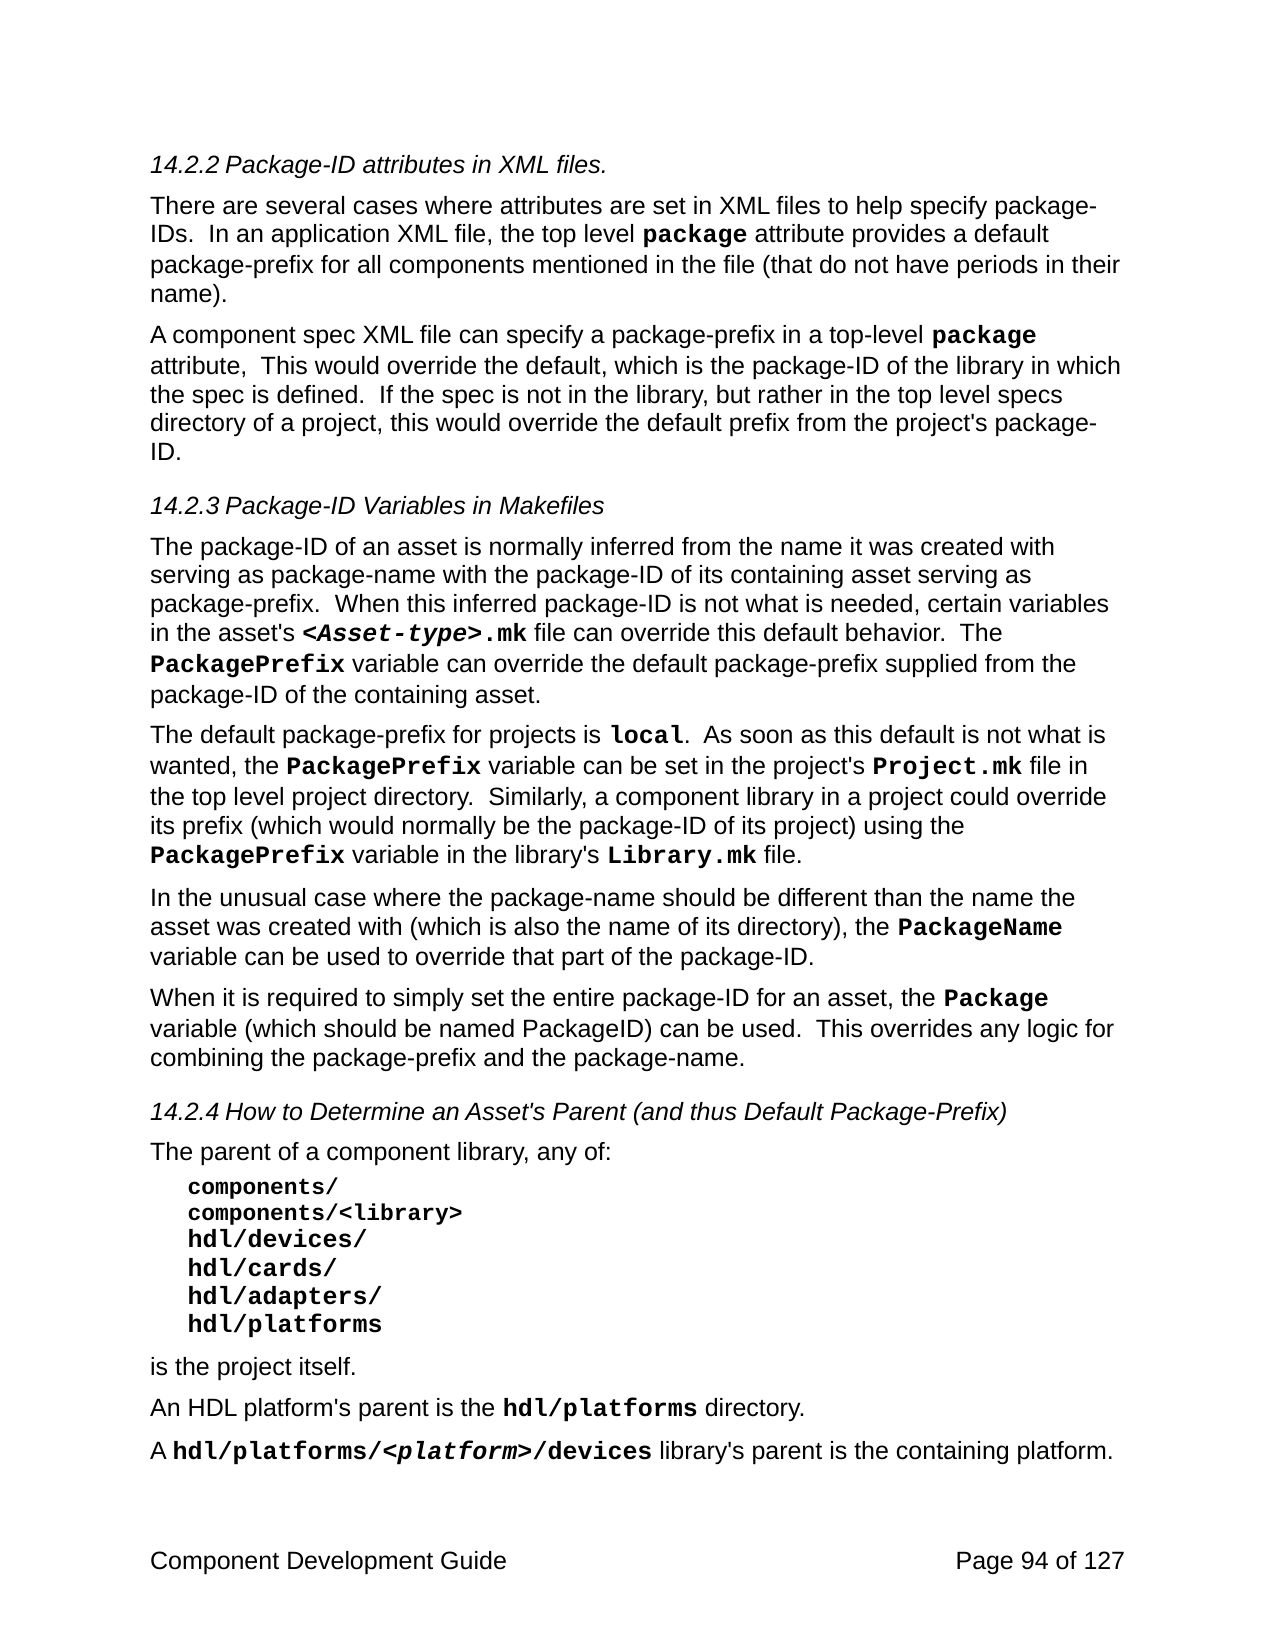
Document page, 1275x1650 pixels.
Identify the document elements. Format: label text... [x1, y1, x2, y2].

text The parent of a component library, any of: [150, 1137, 1125, 1166]
text When it is required to simply set the entire package-ID for an asset, the Package variable (which should be named PackageID) can be used. This overrides any logic for combining the package-prefix and the package-name. [150, 983, 1125, 1072]
text An HDL platform's parent is the hdl/platforms directory. [150, 1393, 1125, 1424]
text A hdl/platforms/<platform>/devices library's parent is the containing platform. [150, 1436, 1125, 1467]
text A component spec XML file can specify a package-prefix in a top-level package attribute, This would override the default, which is the package-ID of the library in which the spec is defined. If the spec is not in the library, but rather in the top level specs directory of a project, this would override the default prefix from the project's package-ID. [150, 320, 1125, 466]
subtitle How to Determine an Asset's Parent (and thus Default Package-Prefix) [150, 1097, 1125, 1125]
subtitle Package-ID attributes in XML files. [150, 150, 1125, 179]
text In the unusual case where the package-name should be different than the name the asset was created with (which is also the name of its directory), the PackageName variable can be used to override that part of the package-ID. [150, 883, 1125, 971]
text components/ components/<library> hdl/devices/ hdl/cards/ hdl/adapters/ hdl/platforms [187, 1175, 1125, 1340]
text The default package-prefix for projects is local. As soon as this default is not what is wanted, the PackagePrefix variable can be set in the project's Project.mk file in the top level project directory. Similarly, a component library in a project could override its prefix (which would normally be the package-ID of its project) using the PackagePrefix variable in the library's Library.mk file. [150, 720, 1125, 871]
text is the project itself. [150, 1352, 1125, 1381]
subtitle Package-ID Variables in Makefiles [150, 491, 1125, 519]
text The package-ID of an asset is normally inferred from the name it was created with serving as package-name with the package-ID of its containing asset serving as package-prefix. When this inferred package-ID is not what is needed, certain variables in the asset's <Asset-type>.mk file can override this default behavior. The PackagePrefix variable can override the default package-prefix supplied from the package-ID of the containing asset. [150, 532, 1125, 708]
text There are several cases where attributes are set in XML files to help specify package-IDs. In an application XML file, the top level package attribute provides a default package-prefix for all components mentioned in the file (that do not have periods in their name). [150, 191, 1125, 308]
